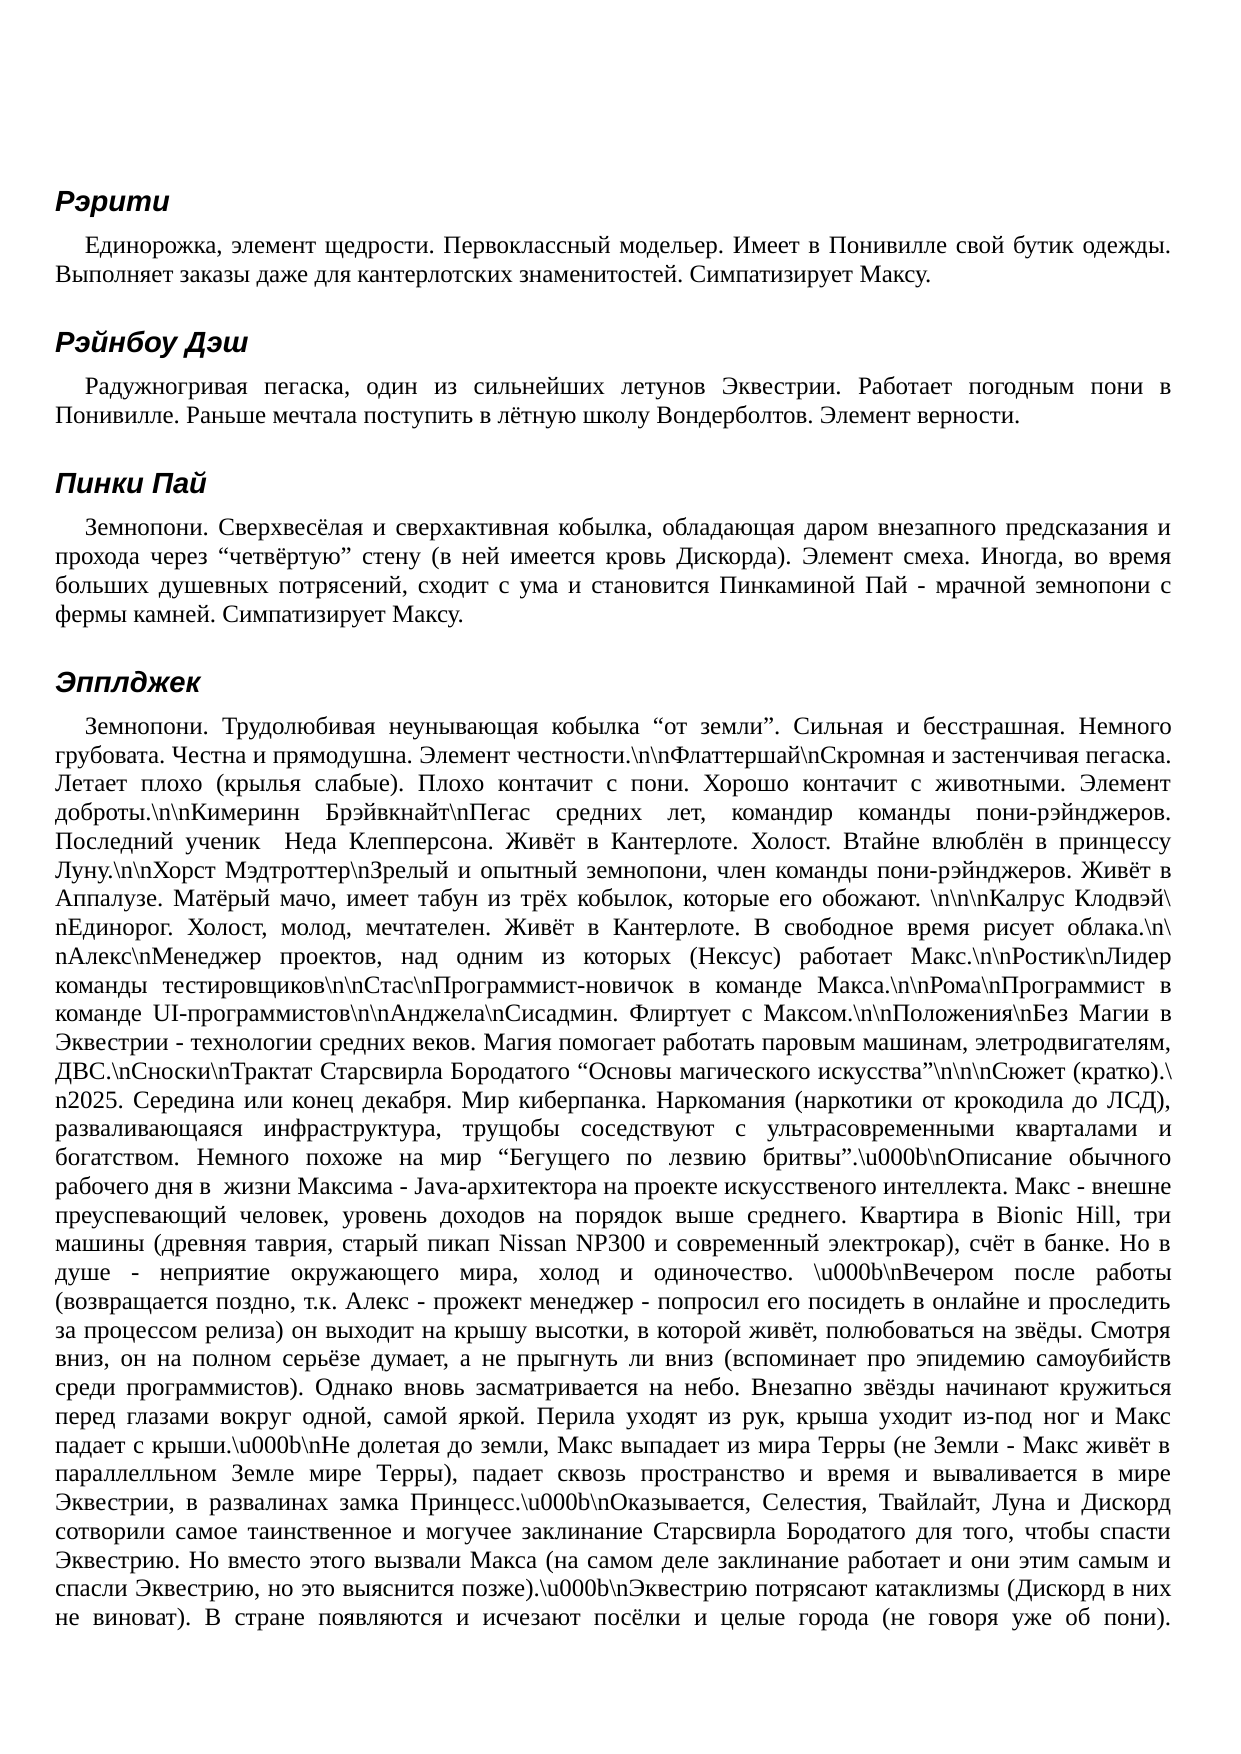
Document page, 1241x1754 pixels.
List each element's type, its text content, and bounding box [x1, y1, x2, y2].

text Единорожка, элемент щедрости. Первоклассный модельер. Имеет в Понивилле свой бутик одежды. Выполняет заказы даже для кантерлотских знаменитостей. Симпатизирует Максу. [55, 230, 1172, 288]
subtitle Рэйнбоу Дэш [55, 325, 1172, 359]
text Земнопони. Сверхвесёлая и сверхактивная кобылка, обладающая даром внезапного предсказания и прохода через “четвёртую” стену (в ней имеется кровь Дискорда). Элемент смеха. Иногда, во время больших душевных потрясений, сходит с ума и становится Пинкаминой Пай - мрачной земнопони с фермы камней. Симпатизирует Максу. [55, 512, 1172, 627]
text Земнопони. Трудолюбивая неунывающая кобылка “от земли”. Сильная и бесстрашная. Немного грубовата. Честна и прямодушна. Элемент честности.\n\nФлаттершай\nСкромная и застенчивая пегаска. Летает плохо (крылья слабые). Плохо контачит с пони. Хорошо контачит с животными. Элемент доброты.\n\nКимеринн Брэйвкнайт\nПегас средних лет, командир команды пони-рэйнджеров. Последний ученик Неда Клепперсона. Живёт в Кантерлоте. Холост. Втайне влюблён в принцессу Луну.\n\nХорст Мэдтроттер\nЗрелый и опытный земнопони, член команды пони-рэйнджеров. Живёт в Аппалузе. Матёрый мачо, имеет табун из трёх кобылок, которые его обожают. \n\n\nКалрус Клодвэй\nЕдинорог. Холост, молод, мечтателен. Живёт в Кантерлоте. В свободное время рисует облака.\n\nАлекс\nМенеджер проектов, над одним из которых (Нексус) работает Макс.\n\nРостик\nЛидер команды тестировщиков\n\nСтас\nПрограммист-новичок в команде Макса.\n\nРома\nПрограммист в команде UI-программистов\n\nАнджела\nСисадмин. Флиртует с Максом.\n\nПоложения\nБез Магии в Эквестрии - технологии средних веков. Магия помогает работать паровым машинам, элетродвигателям, ДВС.\nСноски\nТрактат Старсвирла Бородатого “Основы магического искусства”\n\n\nСюжет (кратко).\n2025. Середина или конец декабря. Мир киберпанка. Наркомания (наркотики от крокодила до ЛСД), разваливающаяся инфраструктура, трущобы соседствуют с ультрасовременными кварталами и богатством. Немного похоже на мир “Бегущего по лезвию бритвы”.\u000b\nОписание обычного рабочего дня в жизни Максима - Java-архитектора на проекте искусственого интеллекта. Макс - внешне преуспевающий человек, уровень доходов на порядок выше среднего. Квартира в Bionic Hill, три машины (древняя таврия, старый пикап Nissan NP300 и современный электрокар), счёт в банке. Но в душе - неприятие окружающего мира, холод и одиночество. \u000b\nВечером после работы (возвращается поздно, т.к. Алекс - прожект менеджер - попросил его посидеть в онлайне и проследить за процессом релиза) он выходит на крышу высотки, в которой живёт, полюбоваться на звёды. Смотря вниз, он на полном серьёзе думает, а не прыгнуть ли вниз (вспоминает про эпидемию самоубийств среди программистов). Однако вновь засматривается на небо. Внезапно звёзды начинают кружиться перед глазами вокруг одной, самой яркой. Перила уходят из рук, крыша уходит из-под ног и Макс падает с крыши.\u000b\nНе долетая до земли, Макс выпадает из мира Терры (не Земли - Макс живёт в параллелльном Земле мире Терры), падает сквозь пространство и время и вываливается в мире Эквестрии, в развалинах замка Принцесс.\u000b\nОказывается, Селестия, Твайлайт, Луна и Дискорд сотворили самое таинственное и могучее заклинание Старсвирла Бородатого для того, чтобы спасти Эквестрию. Но вместо этого вызвали Макса (на самом деле заклинание работает и они этим самым и спасли Эквестрию, но это выяснится позже).\u000b\nЭквестрию потрясают катаклизмы (Дискорд в них не виноват). В стране появляются и исчезают посёлки и целые города (не говоря уже об пони). [55, 711, 1172, 1631]
subtitle Эпплджек [55, 665, 1172, 698]
text Радужногривая пегаска, один из сильнейших летунов Эквестрии. Работает погодным пони в Понивилле. Раньше мечтала поступить в лётную школу Вондерболтов. Элемент верности. [55, 371, 1172, 429]
subtitle Рэрити [55, 184, 1172, 218]
subtitle Пинки Пай [55, 466, 1172, 500]
